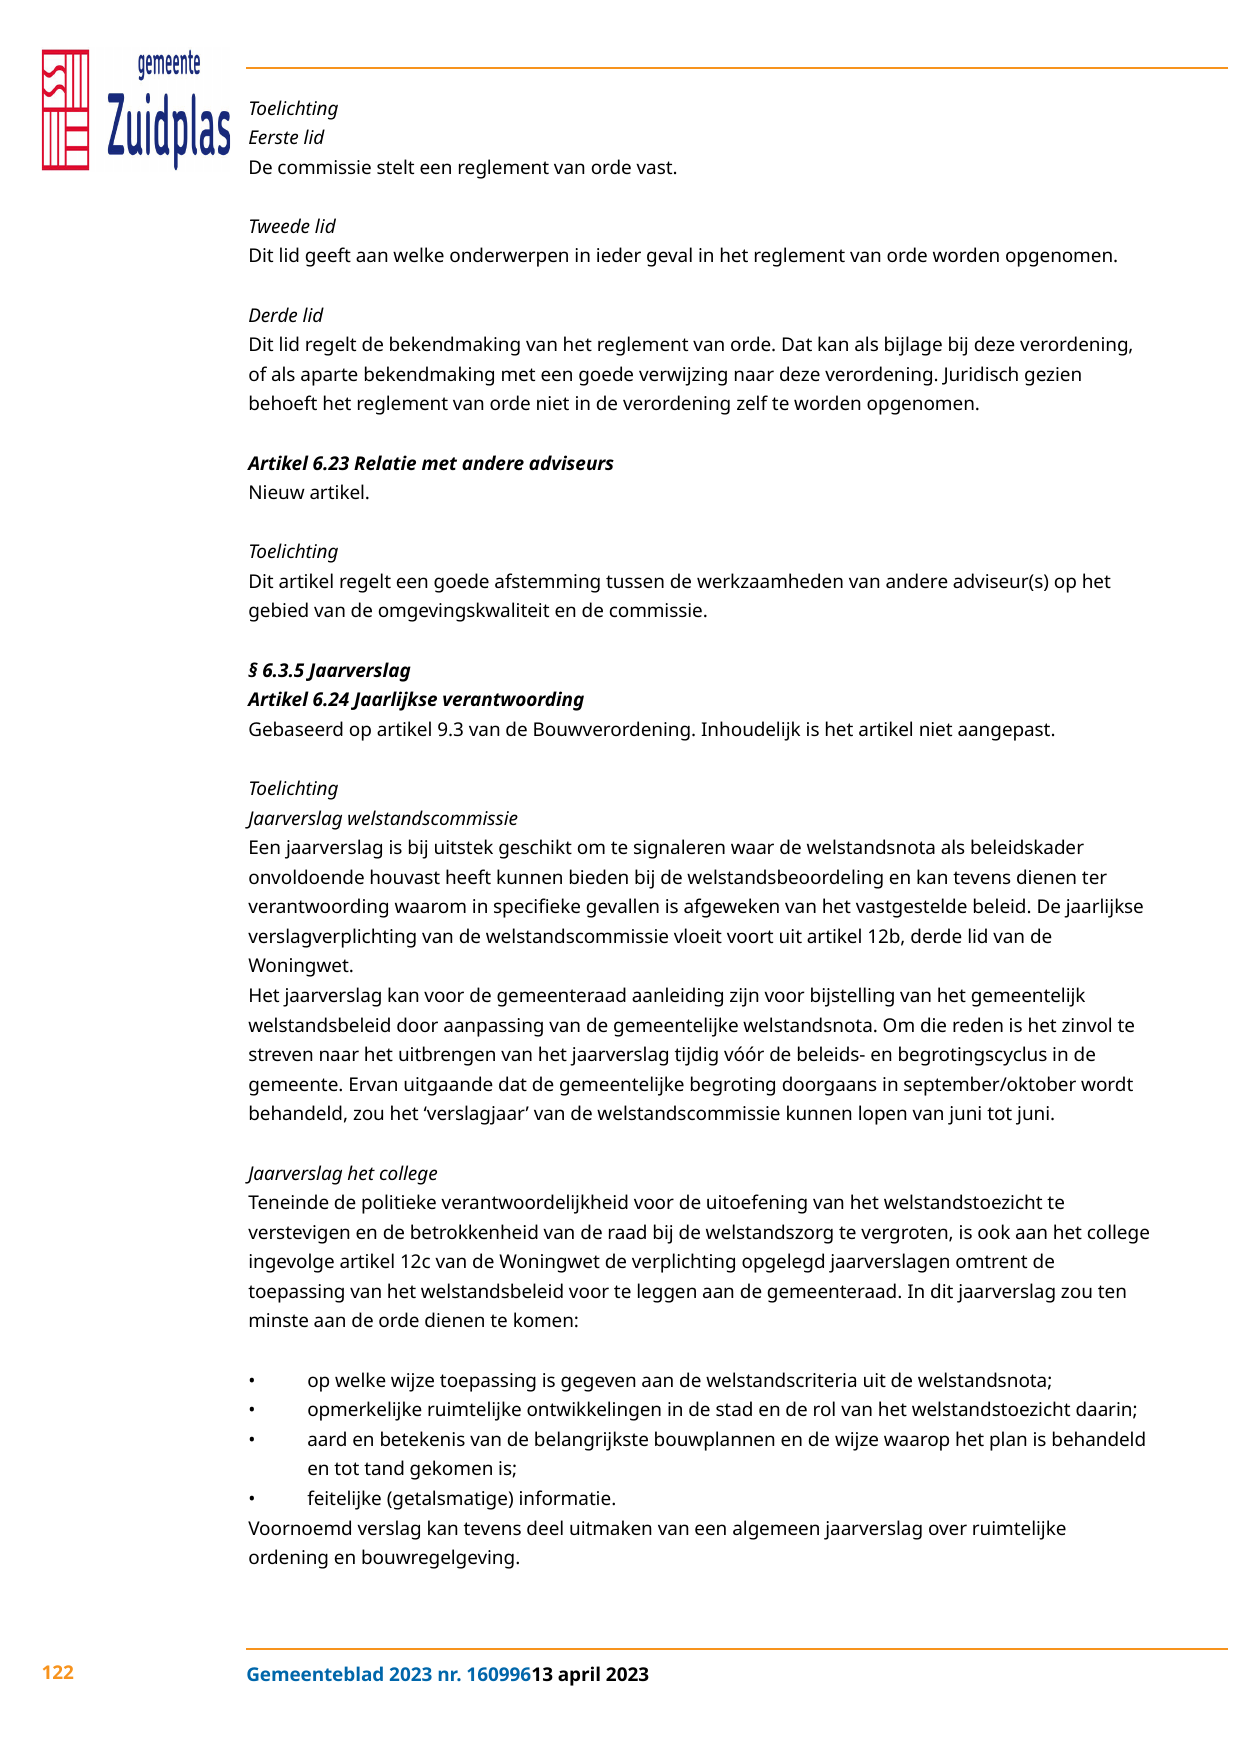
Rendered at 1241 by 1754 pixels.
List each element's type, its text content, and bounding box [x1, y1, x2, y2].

text Artikel 6.24 Jaarlijkse verantwoording [248, 686, 1152, 712]
list aard en betekenis van de belangrijkste bouwplannen en de wijze waarop het plan is behandeld en tot tand gekomen is; [248, 1426, 1152, 1481]
text Gebaseerd op artikel 9.3 van de Bouwverordening. Inhoudelijk is het artikel niet aangepast. [248, 716, 1152, 742]
list op welke wijze toepassing is gegeven aan de welstandscriteria uit de welstandsnota; [248, 1367, 1152, 1393]
text Teneinde de politieke verantwoordelijkheid voor de uitoefening van het welstandstoezicht te verstevigen en de betrokkenheid van de raad bij de welstandszorg te vergroten, is ook aan het college ingevolge artikel 12c van de Woningwet de verplichting opgelegd jaarverslagen omtrent de toepassing van het welstandsbeleid voor te leggen aan de gemeenteraad. In dit jaarverslag zou ten minste aan de orde dienen te komen: [248, 1189, 1152, 1333]
text Dit lid geeft aan welke onderwerpen in ieder geval in het reglement van orde worden opgenomen. [248, 243, 1152, 268]
picture [41, 47, 231, 172]
list opmerkelijke ruimtelijke ontwikkelingen in de stad en de rol van het welstandstoezicht daarin; [248, 1396, 1152, 1422]
text Toelichting [248, 775, 1152, 801]
list feitelijke (getalsmatige) informatie. [248, 1485, 1152, 1511]
text Een jaarverslag is bij uitstek geschikt om te signaleren waar de welstandsnota als beleidskader onvoldoende houvast heeft kunnen bieden bij de welstandsbeoordeling en kan tevens dienen ter verantwoording waarom in specifieke gevallen is afgeweken van het vastgestelde beleid. De jaarlijkse verslagverplichting van de welstandscommissie vloeit voort uit artikel 12b, derde lid van de Woningwet. [248, 834, 1152, 978]
text Artikel 6.23 Relatie met andere adviseurs [248, 450, 1152, 476]
text Eerste lid [248, 124, 1152, 150]
text Toelichting [248, 538, 1152, 564]
text § 6.3.5 Jaarverslag [248, 657, 1152, 683]
text Het jaarverslag kan voor de gemeenteraad aanleiding zijn voor bijstelling van het gemeentelijk welstandsbeleid door aanpassing van de gemeentelijke welstandsnota. Om die reden is het zinvol te streven naar het uitbrengen van het jaarverslag tijdig vóór de beleids- en begrotingscyclus in de gemeente. Ervan uitgaande dat de gemeentelijke begroting doorgaans in september/oktober wordt behandeld, zou het ‘verslagjaar’ van de welstandscommissie kunnen lopen van juni tot juni. [248, 982, 1152, 1126]
text Toelichting [248, 95, 1152, 121]
text Nieuw artikel. [248, 479, 1152, 505]
text Dit lid regelt de bekendmaking van het reglement van orde. Dat kan als bijlage bij deze verordening, of als aparte bekendmaking met een goede verwijzing naar deze verordening. Juridisch gezien behoeft het reglement van orde niet in de verordening zelf te worden opgenomen. [248, 331, 1152, 416]
text Voornoemd verslag kan tevens deel uitmaken van een algemeen jaarverslag over ruimtelijke ordening en bouwregelgeving. [248, 1515, 1152, 1570]
text Dit artikel regelt een goede afstemming tussen de werkzaamheden van andere adviseur(s) op het gebied van de omgevingskwaliteit en de commissie. [248, 568, 1152, 623]
text De commissie stelt een reglement van orde vast. [248, 154, 1152, 180]
text Jaarverslag het college [248, 1160, 1152, 1186]
text Jaarverslag welstandscommissie [248, 805, 1152, 831]
text Tweede lid [248, 213, 1152, 239]
text Derde lid [248, 302, 1152, 328]
